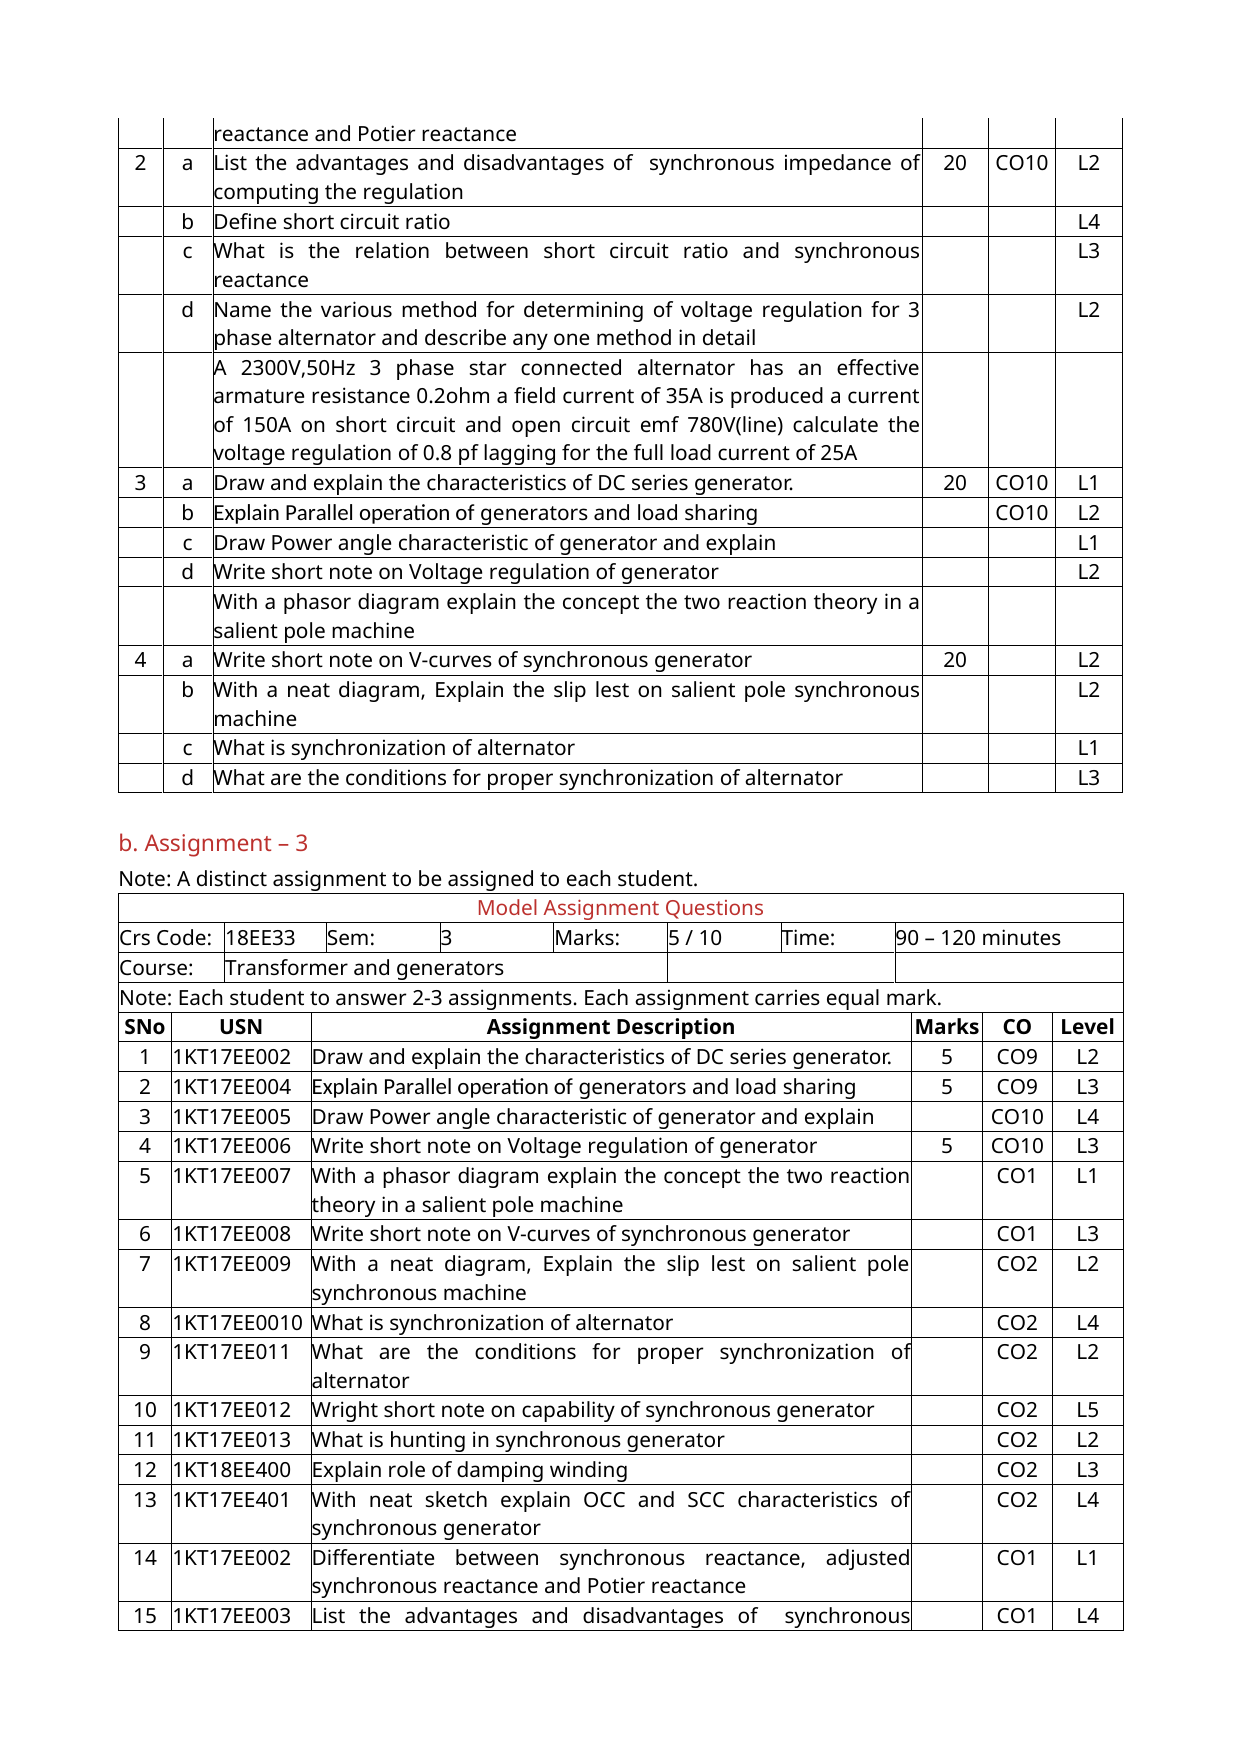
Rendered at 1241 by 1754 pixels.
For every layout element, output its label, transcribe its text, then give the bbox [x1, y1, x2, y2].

table_cell CO10 [989, 468, 1055, 497]
table_cell Draw Power angle characteristic of generator and explain [214, 528, 922, 557]
table_cell Wright short note on capability of synchronous generator [312, 1396, 911, 1425]
table_cell Sem: [327, 923, 440, 952]
table_cell [989, 118, 1055, 148]
table_cell [989, 676, 1055, 733]
table_cell 5 [912, 1132, 982, 1161]
table_cell 8 [119, 1308, 171, 1337]
table_cell L2 [1056, 149, 1122, 206]
table_cell CO2 [983, 1455, 1052, 1484]
table_cell [923, 295, 988, 352]
table_cell [989, 353, 1055, 467]
table_cell Explain Parallel operation of generators and load sharing [312, 1072, 911, 1101]
table_cell L1 [1053, 1544, 1123, 1601]
table_cell L2 [1053, 1338, 1123, 1395]
table_cell Explain role of damping winding [312, 1455, 911, 1484]
table_cell [164, 587, 212, 645]
table_cell [912, 1102, 982, 1131]
table_cell [923, 764, 988, 792]
table_cell 1KT17EE003 [172, 1602, 311, 1630]
table_cell a [164, 468, 212, 497]
table_cell [912, 1396, 982, 1425]
table_cell 1KT17EE0010 [172, 1308, 311, 1337]
table_cell Course: [119, 953, 224, 982]
table_cell [923, 207, 988, 236]
table_cell Draw and explain the characteristics of DC series generator. [312, 1042, 911, 1071]
table_cell [912, 1162, 982, 1219]
table_cell 1 [119, 1042, 171, 1071]
table_cell CO10 [983, 1102, 1052, 1131]
table_cell CO1 [983, 1162, 1052, 1219]
table_cell CO2 [983, 1426, 1052, 1454]
table_cell [1056, 353, 1122, 467]
table_cell [923, 237, 988, 294]
table_cell 5 [912, 1042, 982, 1071]
table_cell L4 [1053, 1308, 1123, 1337]
table_cell With a phasor diagram explain the concept the two reaction theory in a salient pole machine [312, 1162, 911, 1219]
table_cell b [164, 207, 212, 236]
table_cell [119, 676, 162, 733]
table_cell Define short circuit ratio [214, 207, 922, 236]
table_cell [119, 118, 162, 148]
table_cell 18EE33 [225, 923, 326, 952]
table_cell [989, 734, 1055, 763]
table_cell L2 [1056, 558, 1122, 586]
table_cell 12 [119, 1455, 171, 1484]
table_cell With a neat diagram, Explain the slip lest on salient pole synchronous machine [312, 1250, 911, 1307]
table_cell [912, 1602, 982, 1630]
table_cell [912, 1338, 982, 1395]
table_cell L3 [1053, 1220, 1123, 1249]
table_cell [923, 676, 988, 733]
table_cell [989, 295, 1055, 352]
table_cell [912, 1485, 982, 1543]
table_cell 1KT17EE002 [172, 1544, 311, 1601]
table_cell 6 [119, 1220, 171, 1249]
table_cell [119, 528, 162, 557]
table_cell Level [1053, 1013, 1123, 1041]
table_cell CO2 [983, 1308, 1052, 1337]
table_cell [989, 237, 1055, 294]
table_cell 1KT17EE007 [172, 1162, 311, 1219]
table_cell L2 [1056, 676, 1122, 733]
table_cell L3 [1056, 764, 1122, 792]
table_cell CO2 [983, 1396, 1052, 1425]
table_cell 7 [119, 1250, 171, 1307]
table_cell Transformer and generators [225, 953, 667, 982]
table_cell 1KT17EE009 [172, 1250, 311, 1307]
table_cell 11 [119, 1426, 171, 1454]
table_cell What is synchronization of alternator [312, 1308, 911, 1337]
table_cell [896, 953, 1123, 982]
table_cell A 2300V,50Hz 3 phase star connected alternator has an effective armature resistance 0.2ohm a field current of 35A is produced a current of 150A on short circuit and open circuit emf 780V(line) calculate the voltage regulation of 0.8 pf lagging for the full load current of 25A [214, 353, 922, 467]
table_cell 20 [923, 646, 988, 675]
table_cell Write short note on Voltage regulation of generator [312, 1132, 911, 1161]
subtitle b. Assignment – 3 [118, 827, 1122, 858]
table_cell Write short note on Voltage regulation of generator [214, 558, 922, 586]
table_cell [912, 1220, 982, 1249]
table_cell 1KT17EE006 [172, 1132, 311, 1161]
table_cell SNo [119, 1013, 171, 1041]
table_header Model Assignment Questions [119, 894, 1123, 922]
table_cell CO10 [983, 1132, 1052, 1161]
table_cell With a phasor diagram explain the concept the two reaction theory in a salient pole machine [214, 587, 922, 645]
table_cell Write short note on V-curves of synchronous generator [214, 646, 922, 675]
table_cell [668, 953, 894, 982]
table_cell L4 [1053, 1602, 1123, 1630]
table_cell [923, 734, 988, 763]
table_cell CO [983, 1013, 1052, 1041]
table_cell L1 [1056, 468, 1122, 497]
table_cell 5 [119, 1162, 171, 1219]
table_cell 13 [119, 1485, 171, 1543]
table_cell L3 [1053, 1455, 1123, 1484]
table_cell 20 [923, 149, 988, 206]
table_cell Write short note on V-curves of synchronous generator [312, 1220, 911, 1249]
table_cell [119, 237, 162, 294]
table_cell CO10 [989, 498, 1055, 527]
table_cell CO9 [983, 1072, 1052, 1101]
table_cell 9 [119, 1338, 171, 1395]
table_cell With a neat diagram, Explain the slip lest on salient pole synchronous machine [214, 676, 922, 733]
table_cell d [164, 558, 212, 586]
table_cell 1KT17EE013 [172, 1426, 311, 1454]
table_cell L3 [1053, 1072, 1123, 1101]
table_cell [1056, 587, 1122, 645]
table_cell 1KT17EE011 [172, 1338, 311, 1395]
table_cell [923, 118, 988, 148]
table_cell 2 [119, 149, 162, 206]
table_cell [119, 587, 162, 645]
table_cell 3 [441, 923, 553, 952]
table_cell reactance and Potier reactance [214, 118, 922, 148]
table_cell 1KT17EE002 [172, 1042, 311, 1071]
table_cell Name the various method for determining of voltage regulation for 3 phase alternator and describe any one method in detail [214, 295, 922, 352]
table_cell 90 – 120 minutes [896, 923, 1123, 952]
table_cell Time: [782, 923, 894, 952]
table_cell 3 [119, 1102, 171, 1131]
table_cell [164, 353, 212, 467]
text Note: A distinct assignment to be assigned to each student. [118, 864, 1122, 892]
table_cell USN [172, 1013, 311, 1041]
table_cell 15 [119, 1602, 171, 1630]
table_cell [923, 353, 988, 467]
table_cell 1KT17EE005 [172, 1102, 311, 1131]
table_cell [989, 528, 1055, 557]
table_cell [119, 764, 162, 792]
table_cell [119, 734, 162, 763]
table_cell 14 [119, 1544, 171, 1601]
table_cell List the advantages and disadvantages of synchronous impedance of computing the regulation [214, 149, 922, 206]
table_cell CO2 [983, 1250, 1052, 1307]
table_cell c [164, 528, 212, 557]
table_cell What is hunting in synchronous generator [312, 1426, 911, 1454]
table_cell CO1 [983, 1544, 1052, 1601]
table_cell Draw and explain the characteristics of DC series generator. [214, 468, 922, 497]
table_cell 5 / 10 [668, 923, 781, 952]
table_cell [989, 764, 1055, 792]
table_cell [923, 528, 988, 557]
table_cell L5 [1053, 1396, 1123, 1425]
table_cell L4 [1053, 1485, 1123, 1543]
table_cell [164, 118, 212, 148]
table_cell L2 [1053, 1042, 1123, 1071]
table_cell [119, 558, 162, 586]
table_cell [119, 353, 162, 467]
table_cell [989, 207, 1055, 236]
table_cell b [164, 498, 212, 527]
table_cell Draw Power angle characteristic of generator and explain [312, 1102, 911, 1131]
table_cell CO2 [983, 1338, 1052, 1395]
table_cell d [164, 764, 212, 792]
table_cell 3 [119, 468, 162, 497]
table_cell 5 [912, 1072, 982, 1101]
table_cell L4 [1056, 207, 1122, 236]
table_cell What are the conditions for proper synchronization of alternator [312, 1338, 911, 1395]
table_cell d [164, 295, 212, 352]
table_cell [923, 558, 988, 586]
table_cell L2 [1056, 646, 1122, 675]
table_cell 10 [119, 1396, 171, 1425]
table_cell What is synchronization of alternator [214, 734, 922, 763]
table_cell L3 [1053, 1132, 1123, 1161]
table_cell 2 [119, 1072, 171, 1101]
table_cell Crs Code: [119, 923, 224, 952]
table_cell 20 [923, 468, 988, 497]
table_cell a [164, 646, 212, 675]
table_cell c [164, 237, 212, 294]
table_cell [912, 1544, 982, 1601]
table_cell 1KT18EE400 [172, 1455, 311, 1484]
table_cell Explain Parallel operation of generators and load sharing [214, 498, 922, 527]
table_cell [1056, 118, 1122, 148]
table_cell [912, 1250, 982, 1307]
table_cell CO1 [983, 1220, 1052, 1249]
table_cell 4 [119, 1132, 171, 1161]
table_cell L3 [1056, 237, 1122, 294]
table_cell L1 [1056, 734, 1122, 763]
table_cell L2 [1056, 295, 1122, 352]
table_cell [989, 558, 1055, 586]
table_cell [989, 646, 1055, 675]
table_cell Assignment Description [312, 1013, 911, 1041]
table_cell Note: Each student to answer 2-3 assignments. Each assignment carries equal mark. [119, 983, 1123, 1012]
table_cell 1KT17EE008 [172, 1220, 311, 1249]
table_cell What are the conditions for proper synchronization of alternator [214, 764, 922, 792]
table_cell [119, 295, 162, 352]
table_cell L4 [1053, 1102, 1123, 1131]
table_cell L2 [1053, 1250, 1123, 1307]
table_cell [923, 498, 988, 527]
table_cell CO10 [989, 149, 1055, 206]
table_cell [923, 587, 988, 645]
table_cell a [164, 149, 212, 206]
table_cell 1KT17EE012 [172, 1396, 311, 1425]
table_cell L2 [1053, 1426, 1123, 1454]
table_cell L1 [1053, 1162, 1123, 1219]
table_cell 1KT17EE401 [172, 1485, 311, 1543]
table_cell 4 [119, 646, 162, 675]
table_cell What is the relation between short circuit ratio and synchronous reactance [214, 237, 922, 294]
table_cell [912, 1308, 982, 1337]
table_cell [912, 1455, 982, 1484]
table_cell CO1 [983, 1602, 1052, 1630]
table_cell CO2 [983, 1485, 1052, 1543]
table_cell L1 [1056, 528, 1122, 557]
table_cell 1KT17EE004 [172, 1072, 311, 1101]
table_cell Marks: [554, 923, 667, 952]
table_cell [119, 207, 162, 236]
table_cell L2 [1056, 498, 1122, 527]
table_cell List the advantages and disadvantages of synchronous [312, 1602, 911, 1630]
table_cell Differentiate between synchronous reactance, adjusted synchronous reactance and Potier reactance [312, 1544, 911, 1601]
table_cell [989, 587, 1055, 645]
table_cell c [164, 734, 212, 763]
table_cell Marks [912, 1013, 982, 1041]
table_cell [912, 1426, 982, 1454]
table_cell With neat sketch explain OCC and SCC characteristics of synchronous generator [312, 1485, 911, 1543]
table_cell CO9 [983, 1042, 1052, 1071]
table_cell b [164, 676, 212, 733]
table_cell [119, 498, 162, 527]
